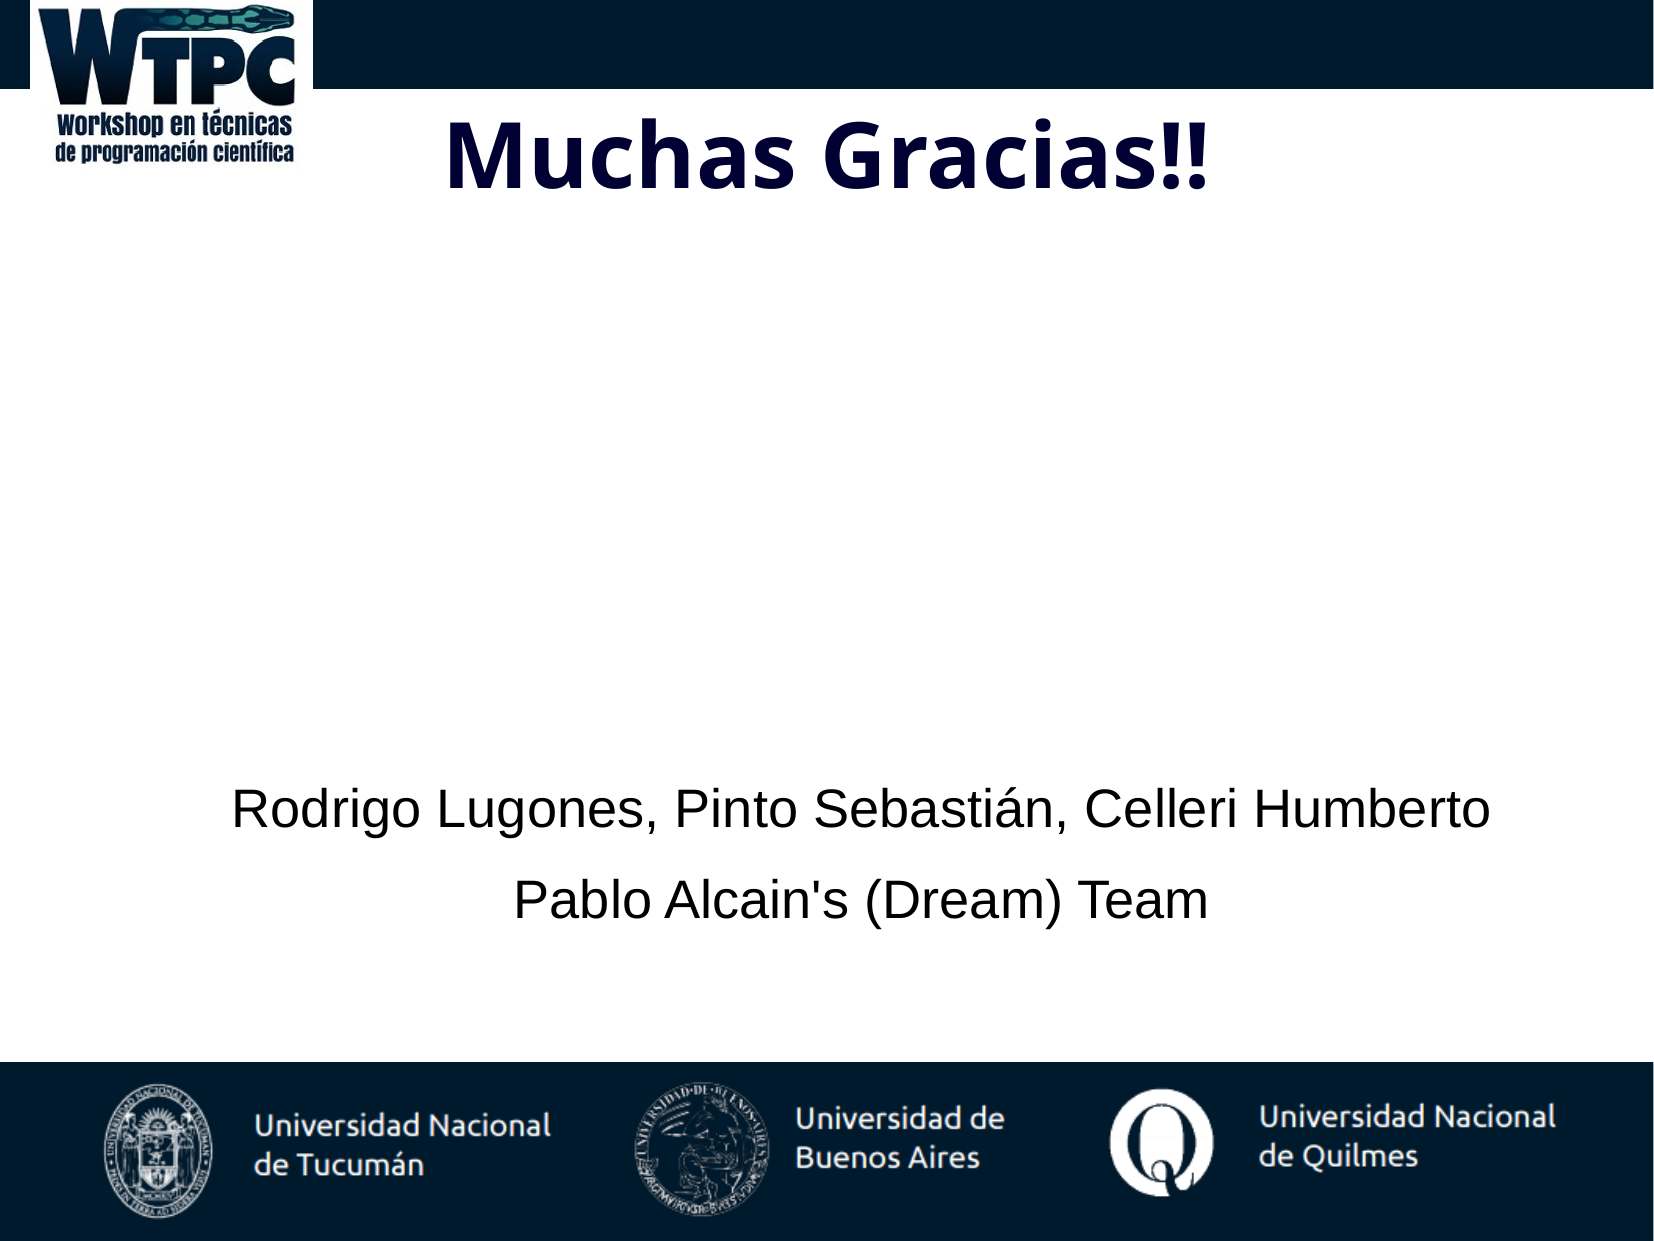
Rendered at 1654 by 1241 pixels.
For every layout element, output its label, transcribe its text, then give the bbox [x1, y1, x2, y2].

title Muchas Gracias!! [82, 49, 1571, 257]
picture [0, 1062, 1654, 1241]
list Rodrigo Lugones, Pinto Sebastián, Celleri Humberto Pablo Alcain's (Dream) Team [82, 778, 1571, 1010]
picture [0, 0, 1654, 175]
